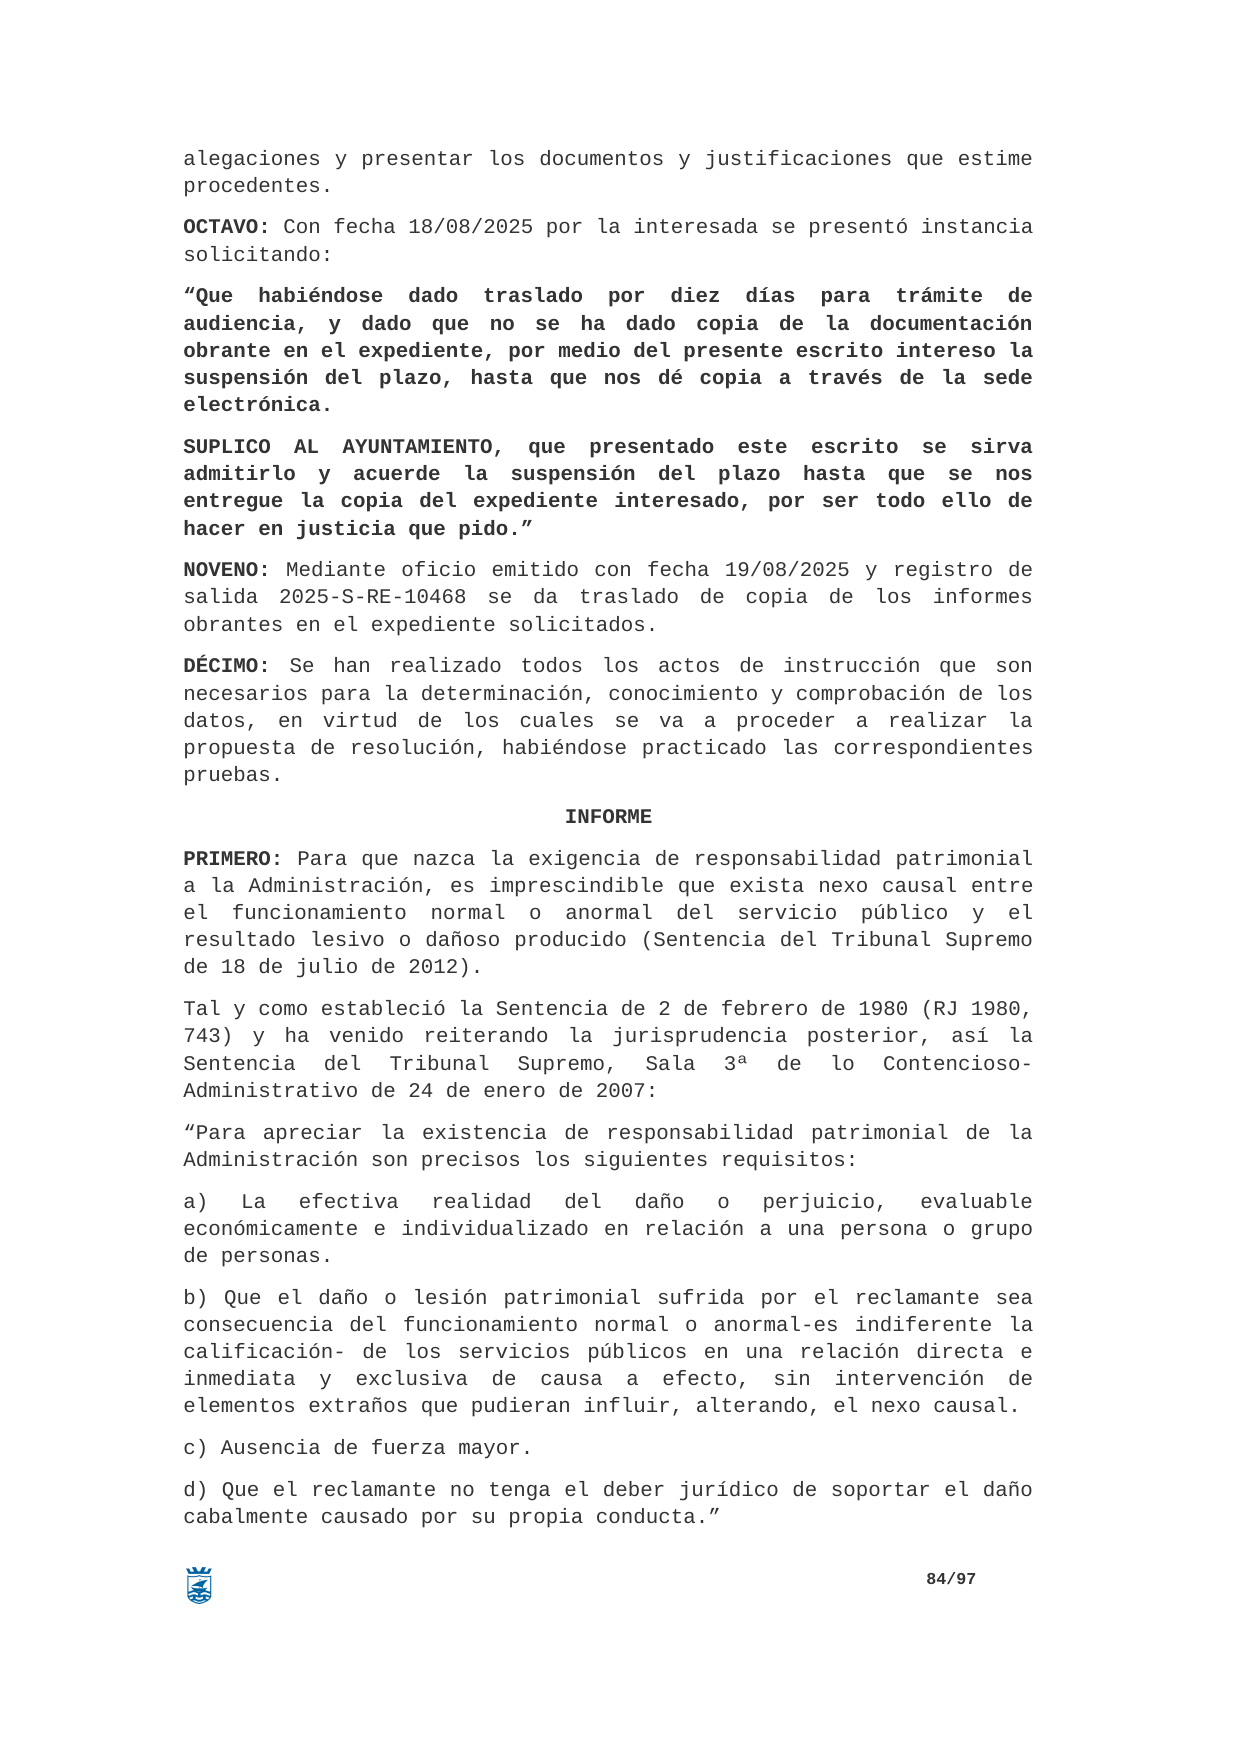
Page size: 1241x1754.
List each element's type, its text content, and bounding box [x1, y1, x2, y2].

text INFORME [183, 806, 1033, 830]
text Tal y como estableció la Sentencia de 2 de febrero de 1980 (RJ 1980, 743) y ha venido reiterando la jurisprudencia posterior, así la Sentencia del Tribunal Supremo, Sala 3ª de lo Contencioso-Administrativo de 24 de enero de 2007: [183, 998, 1033, 1103]
text b) Que el daño o lesión patrimonial sufrida por el reclamante sea consecuencia del funcionamiento normal o anormal-es indiferente la calificación- de los servicios públicos en una relación directa e inmediata y exclusiva de causa a efecto, sin intervención de elementos extraños que pudieran influir, alterando, el nexo causal. [183, 1287, 1033, 1419]
text PRIMERO: Para que nazca la exigencia de responsabilidad patrimonial a la Administración, es imprescindible que exista nexo causal entre el funcionamiento normal o anormal del servicio público y el resultado lesivo o dañoso producido (Sentencia del Tribunal Supremo de 18 de julio de 2012). [183, 848, 1033, 980]
text DÉCIMO: Se han realizado todos los actos de instrucción que son necesarios para la determinación, conocimiento y comprobación de los datos, en virtud de los cuales se va a proceder a realizar la propuesta de resolución, habiéndose practicado las correspondientes pruebas. [183, 656, 1033, 788]
text a) La efectiva realidad del daño o perjuicio, evaluable económicamente e individualizado en relación a una persona o grupo de personas. [183, 1191, 1033, 1269]
text “Que habiéndose dado traslado por diez días para trámite de audiencia, y dado que no se ha dado copia de la documentación obrante en el expediente, por medio del presente escrito intereso la suspensión del plazo, hasta que nos dé copia a través de la sede electrónica. [183, 286, 1033, 418]
text OCTAVO: Con fecha 18/08/2025 por la interesada se presentó instancia solicitando: [183, 217, 1033, 267]
text alegaciones y presentar los documentos y justificaciones que estime procedentes. [183, 148, 1033, 198]
text d) Que el reclamante no tenga el deber jurídico de soportar el daño cabalmente causado por su propia conducta.” [183, 1479, 1033, 1530]
picture [183, 1562, 214, 1607]
text “Para apreciar la existencia de responsabilidad patrimonial de la Administración son precisos los siguientes requisitos: [183, 1122, 1033, 1172]
text c) Ausencia de fuerza mayor. [183, 1437, 1033, 1461]
text NOVENO: Mediante oficio emitido con fecha 19/08/2025 y registro de salida 2025-S-RE-10468 se da traslado de copia de los informes obrantes en el expediente solicitados. [183, 559, 1033, 637]
text SUPLICO AL AYUNTAMIENTO, que presentado este escrito se sirva admitirlo y acuerde la suspensión del plazo hasta que se nos entregue la copia del expediente interesado, por ser todo ello de hacer en justicia que pido.” [183, 436, 1033, 541]
